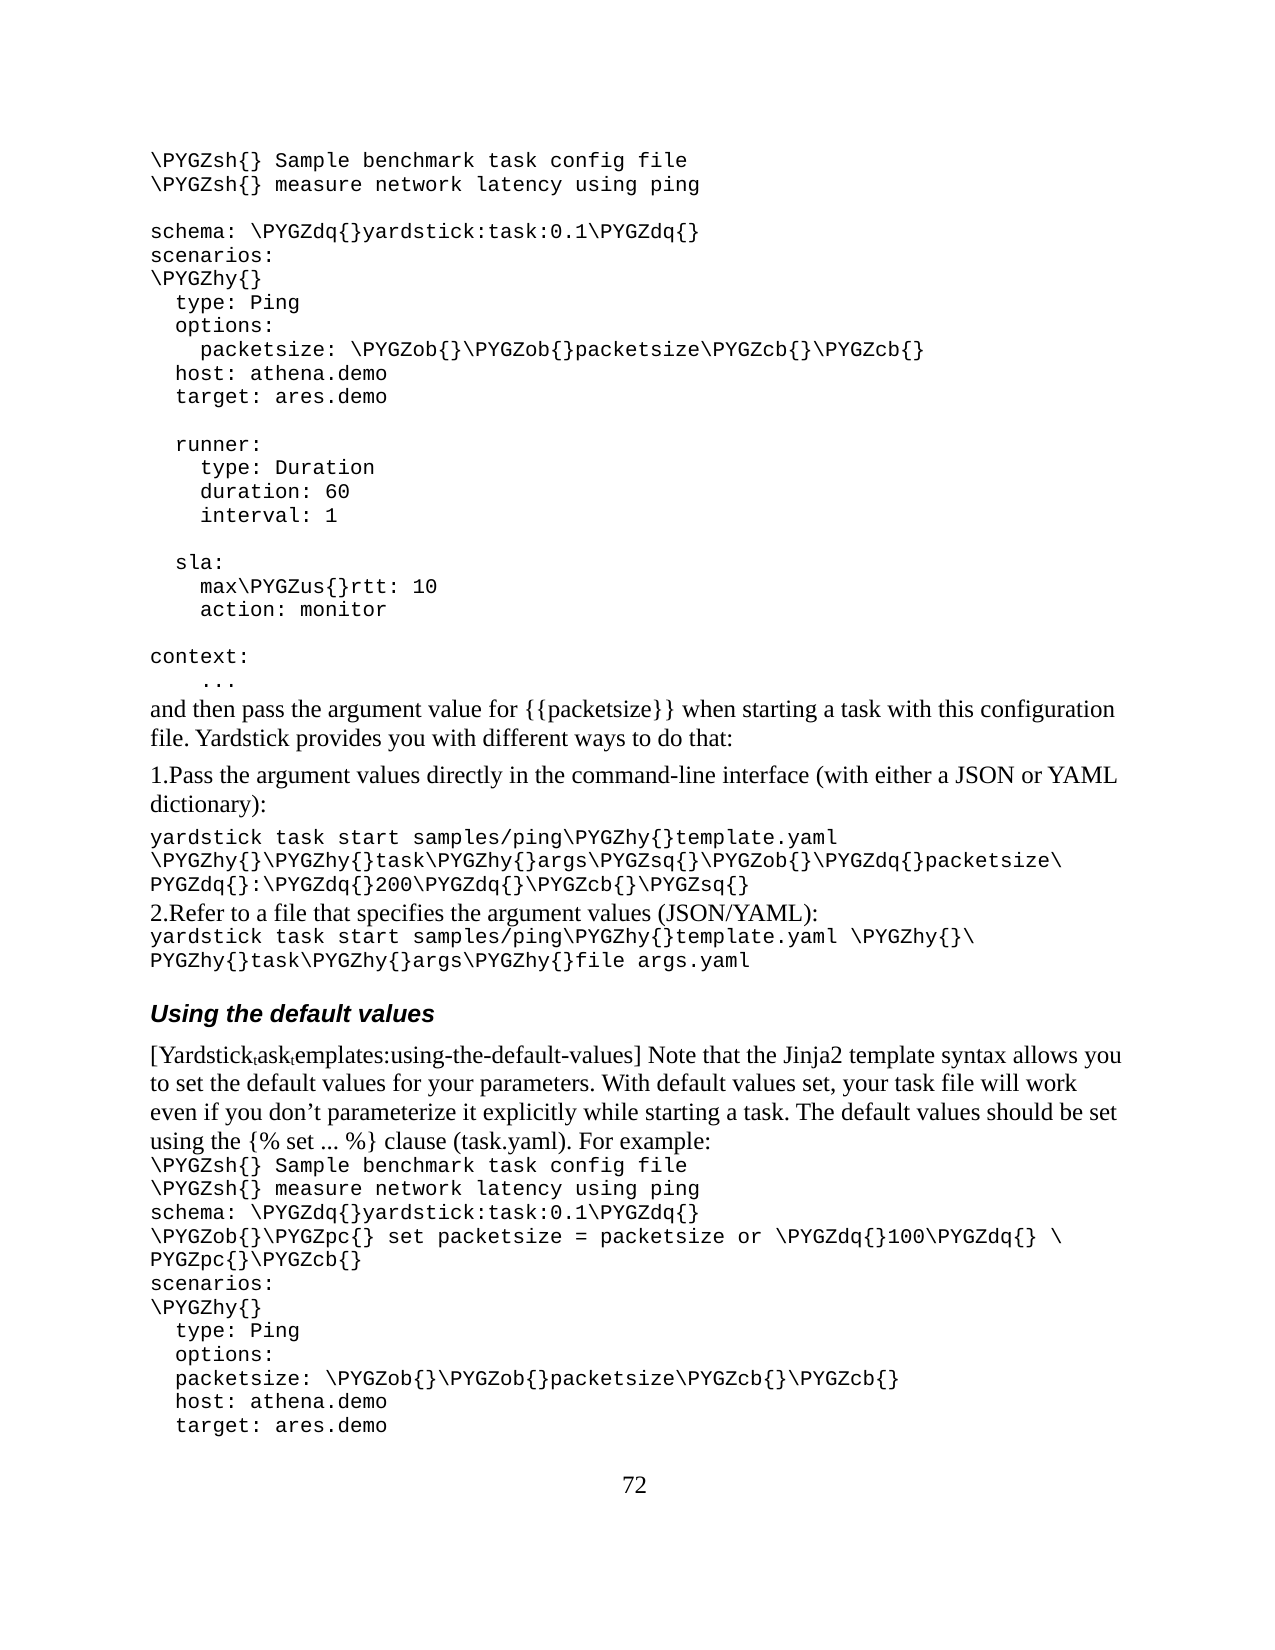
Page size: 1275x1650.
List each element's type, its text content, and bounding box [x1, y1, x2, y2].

text ... [150, 670, 1125, 694]
text scenarios: [150, 1273, 1125, 1297]
text schema: \PYGZdq{}yardstick:task:0.1\PYGZdq{} [150, 221, 1125, 244]
text \PYGZsh{} Sample benchmark task config file [150, 150, 1125, 174]
text \PYGZhy{}\PYGZhy{}task\PYGZhy{}args\PYGZsq{}\PYGZob{}\PYGZdq{}packetsize\PYGZdq{}:\PYGZdq{}200\PYGZdq{}\PYGZcb{}\PYGZsq{} [150, 850, 1125, 898]
text 1.Pass the argument values directly in the command-line interface (with either a JSON or YAML dictionary): [150, 760, 1125, 818]
text packetsize: \PYGZob{}\PYGZob{}packetsize\PYGZcb{}\PYGZcb{} [150, 1368, 1125, 1391]
text scenarios: [150, 244, 1125, 268]
text runner: [150, 434, 1125, 457]
text packetsize: \PYGZob{}\PYGZob{}packetsize\PYGZcb{}\PYGZcb{} [150, 339, 1125, 363]
text max\PYGZus{}rtt: 10 [150, 576, 1125, 599]
text context: [150, 647, 1125, 670]
text yardstick task start samples/ping\PYGZhy{}template.yaml [150, 827, 1125, 850]
text and then pass the argument value for {{packetsize}} when starting a task with this configuration file. Yardstick provides you with different ways to do that: [150, 694, 1125, 751]
text \PYGZsh{} measure network latency using ping [150, 1178, 1125, 1202]
text action: monitor [150, 599, 1125, 623]
text \PYGZob{}\PYGZpc{} set packetsize = packetsize or \PYGZdq{}100\PYGZdq{} \PYGZpc{}\PYGZcb{} [150, 1226, 1125, 1273]
subtitle Using the default values [150, 999, 1125, 1027]
text \PYGZhy{} [150, 1297, 1125, 1320]
text [Yardsticktasktemplates:using-the-default-values] Note that the Jinja2 template syntax allows you to set the default values for your parameters. With default values set, your task file will work even if you don’t parameterize it explicitly while starting a task. The default values should be set using the {% set ... %} clause (task.yaml). For example: [150, 1040, 1125, 1155]
text options: [150, 1344, 1125, 1368]
text yardstick task start samples/ping\PYGZhy{}template.yaml \PYGZhy{}\PYGZhy{}task\PYGZhy{}args\PYGZhy{}file args.yaml [150, 926, 1125, 974]
text duration: 60 [150, 481, 1125, 505]
text host: athena.demo [150, 1391, 1125, 1415]
text type: Ping [150, 292, 1125, 316]
text 2.Refer to a file that specifies the argument values (JSON/YAML): [150, 898, 1125, 926]
text schema: \PYGZdq{}yardstick:task:0.1\PYGZdq{} [150, 1202, 1125, 1226]
text sla: [150, 552, 1125, 576]
text host: athena.demo [150, 363, 1125, 386]
text interval: 1 [150, 505, 1125, 528]
text type: Ping [150, 1320, 1125, 1344]
text options: [150, 316, 1125, 339]
text target: ares.demo [150, 1415, 1125, 1438]
text target: ares.demo [150, 386, 1125, 410]
text \PYGZsh{} Sample benchmark task config file [150, 1155, 1125, 1178]
text \PYGZhy{} [150, 268, 1125, 292]
text type: Duration [150, 457, 1125, 481]
text \PYGZsh{} measure network latency using ping [150, 174, 1125, 197]
